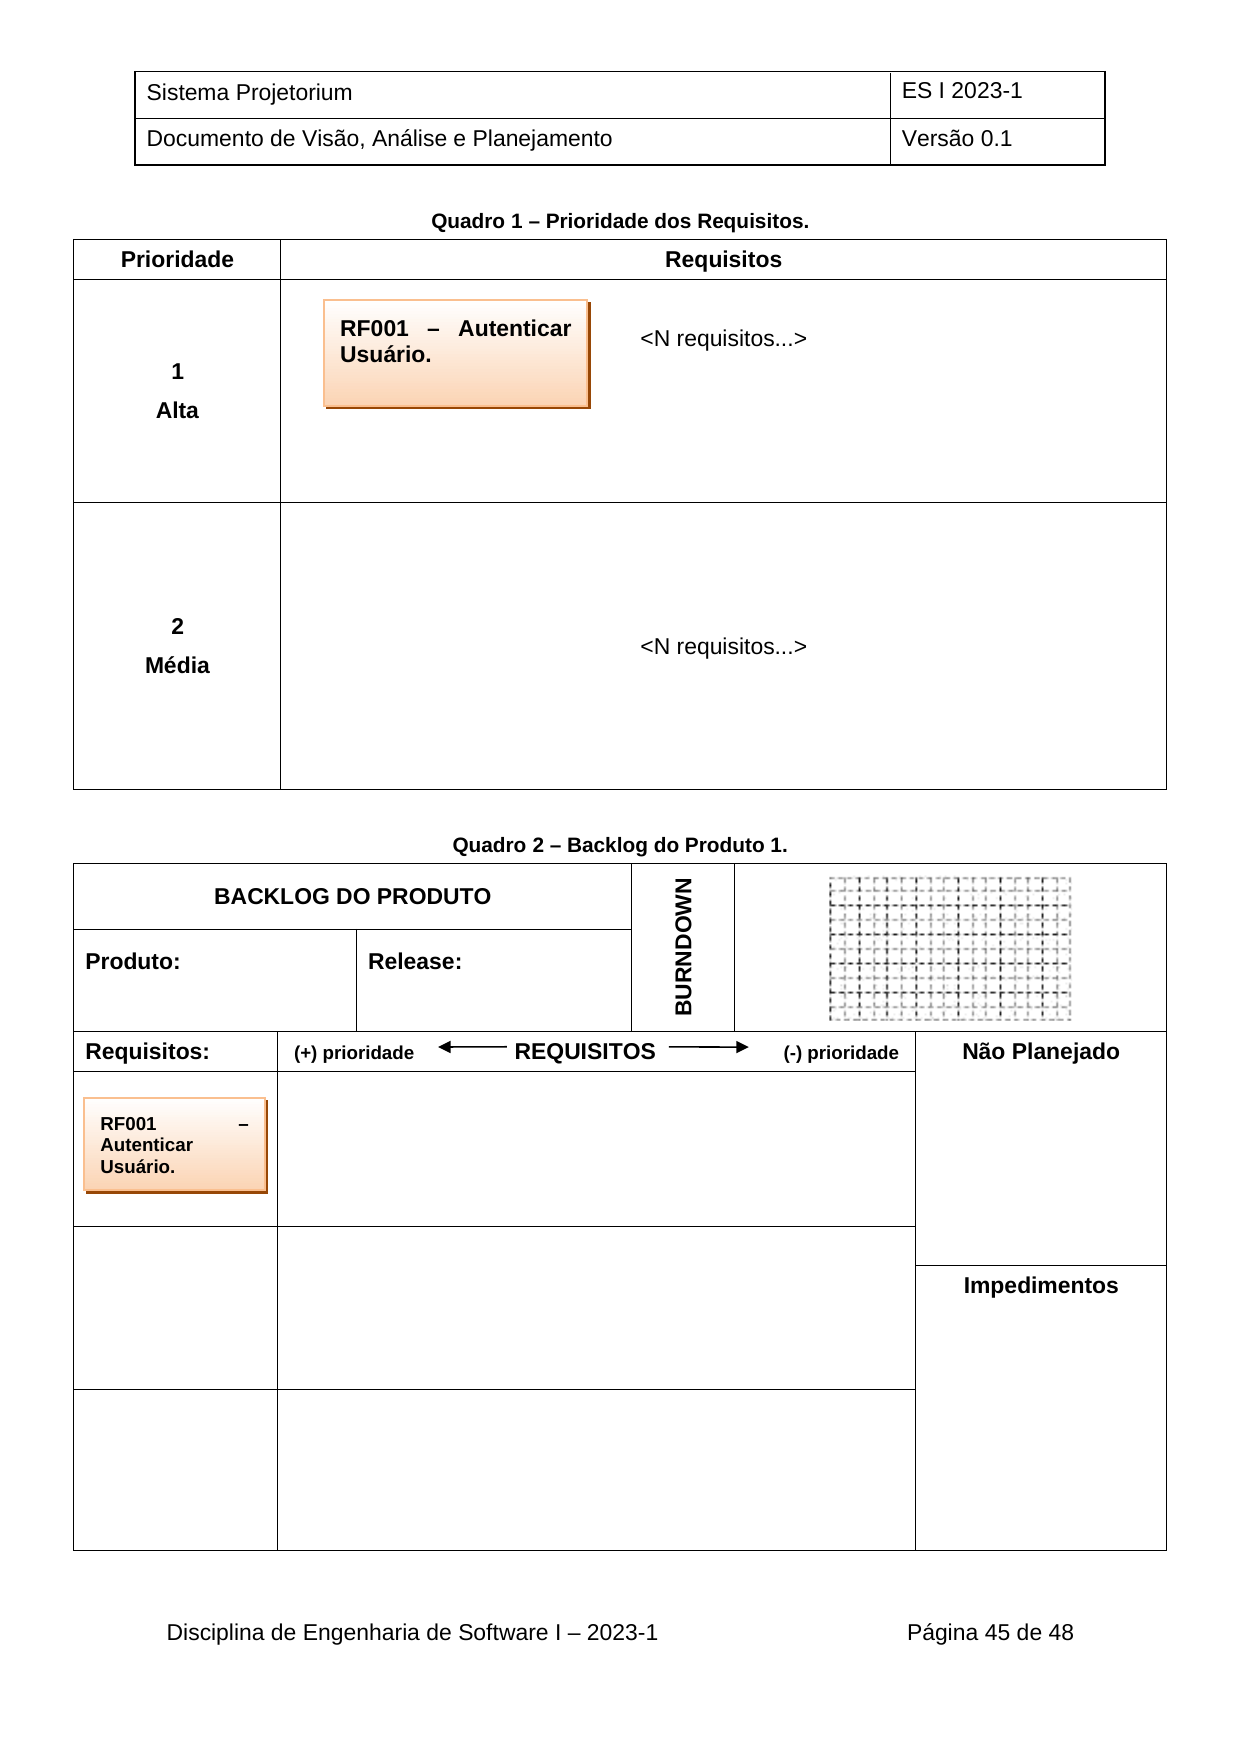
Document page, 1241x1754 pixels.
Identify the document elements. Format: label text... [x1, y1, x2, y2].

table_cell Release: [357, 930, 631, 1031]
table_cell 1 Alta [74, 280, 280, 502]
text Quadro 1 – Prioridade dos Requisitos. [148, 208, 1092, 232]
table_cell [74, 1227, 277, 1389]
table_cell <N requisitos...> [281, 280, 1166, 502]
table_header [735, 864, 1166, 1031]
table_cell [278, 1390, 915, 1550]
table_cell <N requisitos...> [281, 503, 1166, 789]
table_cell [278, 1072, 915, 1226]
table_cell Impedimentos [916, 1266, 1166, 1550]
table_cell Não Planejado [916, 1032, 1166, 1265]
table_cell (+) prioridade REQUISITOS (-) prioridade [278, 1032, 915, 1071]
table_header Requisitos [281, 240, 1166, 278]
table_cell 2 Média [74, 503, 280, 789]
table_header Prioridade [74, 240, 280, 278]
table_cell Produto: [74, 930, 356, 1031]
table_header BACKLOG DO PRODUTO [74, 864, 631, 929]
text Quadro 2 – Backlog do Produto 1. [148, 833, 1092, 857]
table_cell [74, 1390, 277, 1550]
table_header BURNDOWN [632, 864, 734, 1031]
table_cell [74, 1072, 277, 1226]
table_cell Requisitos: [74, 1032, 277, 1071]
table_cell [278, 1227, 915, 1389]
